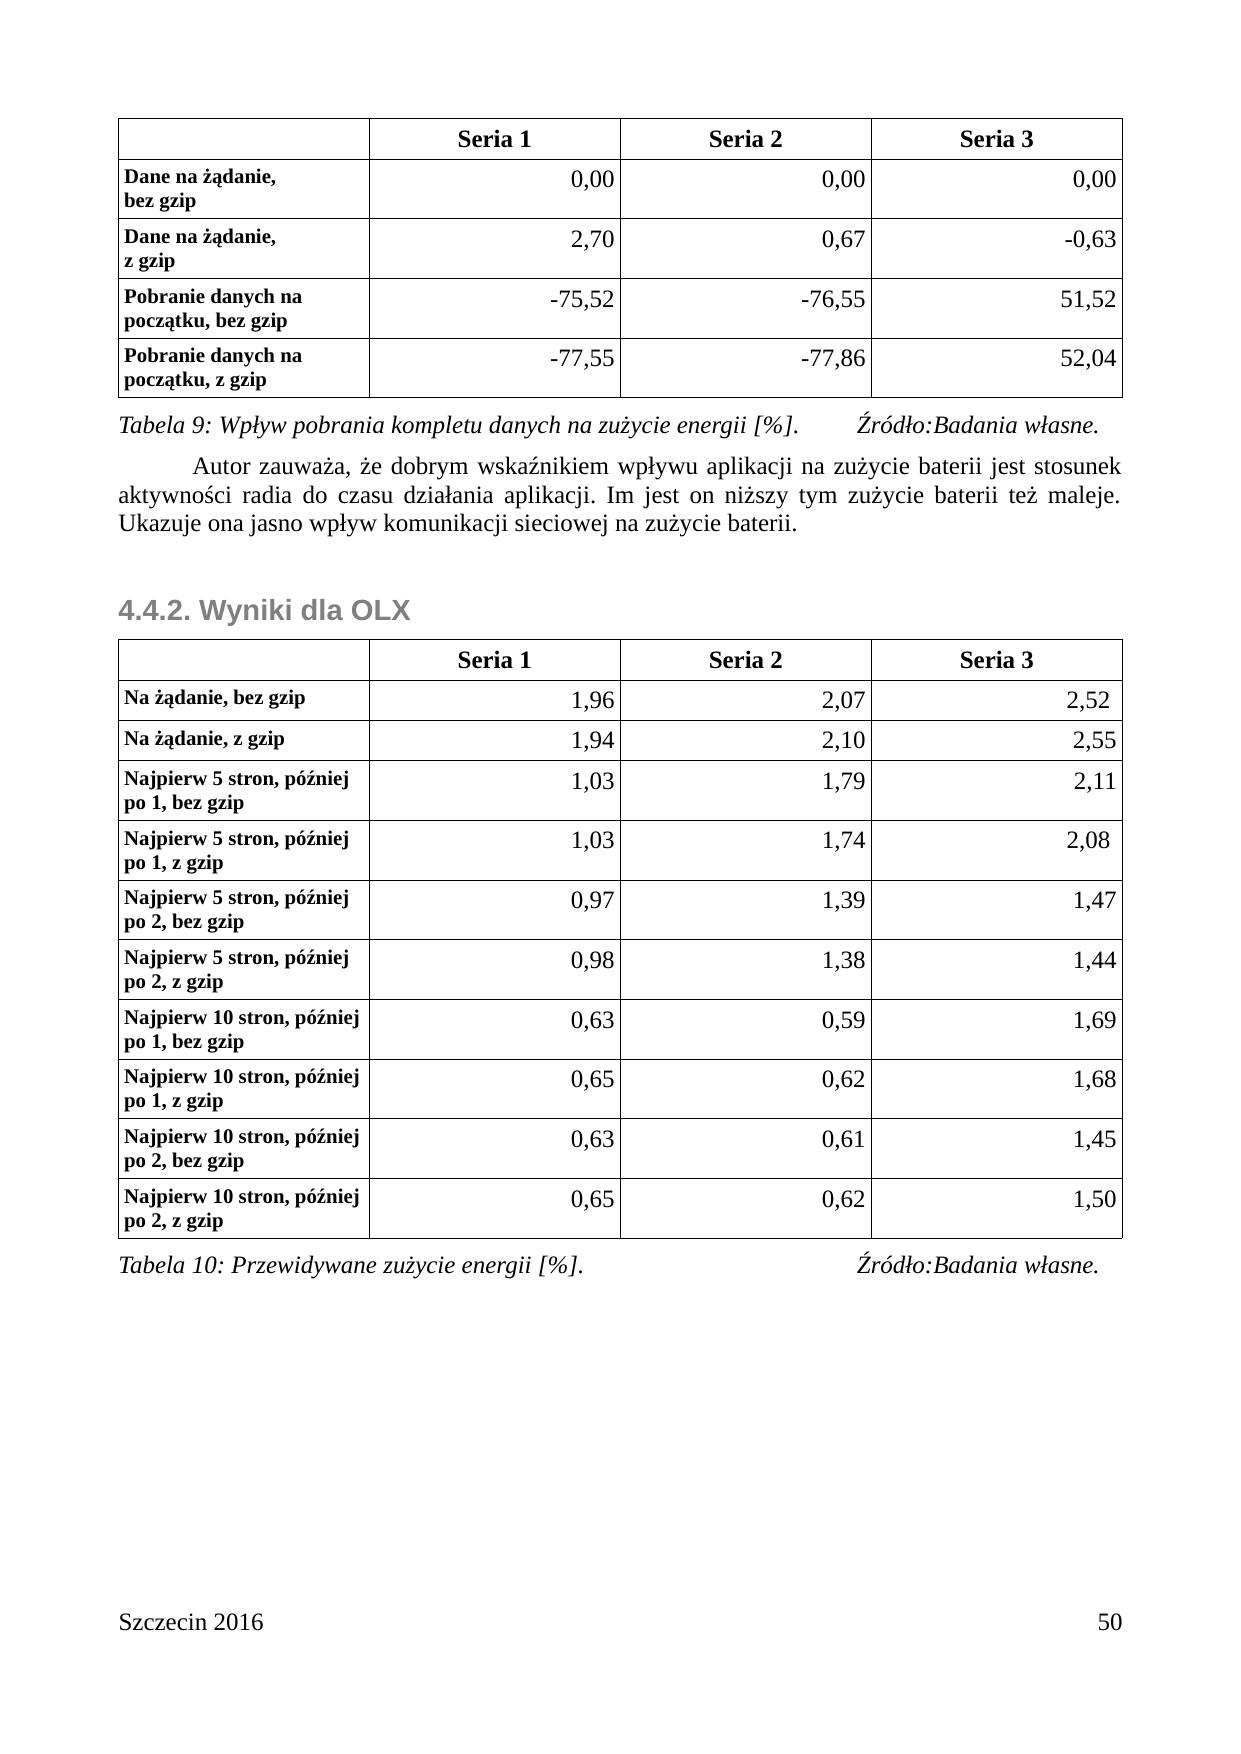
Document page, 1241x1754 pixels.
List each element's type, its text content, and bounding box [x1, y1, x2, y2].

table_cell Na żądanie, bez gzip [119, 681, 369, 720]
table_cell 0,65 [370, 1060, 620, 1118]
table_cell -0,63 [872, 219, 1122, 278]
table_header Seria 1 [370, 119, 620, 158]
table_cell 1,38 [621, 940, 871, 999]
table_cell 0,98 [370, 940, 620, 999]
table_cell Dane na żądanie, z gzip [119, 219, 369, 278]
table_cell 2,55 [872, 721, 1122, 760]
subtitle 4.4.2. Wyniki dla OLX [118, 593, 1122, 627]
table_cell Najpierw 5 stron, później po 1, z gzip [119, 821, 369, 879]
table_cell -75,52 [370, 279, 620, 337]
table_cell -76,55 [621, 279, 871, 337]
table_header Seria 1 [370, 640, 620, 679]
table_cell 1,94 [370, 721, 620, 760]
table_cell Najpierw 10 stron, później po 2, bez gzip [119, 1119, 369, 1178]
table_cell 1,03 [370, 761, 620, 820]
text Tabela 10: Przewidywane zużycie energii [%]. Źródło:Badania własne. [118, 1250, 1122, 1279]
table_cell 0,00 [370, 160, 620, 218]
table_cell 1,39 [621, 881, 871, 939]
table_cell 2,08 [872, 821, 1122, 879]
table_cell 0,00 [621, 160, 871, 218]
table_header [119, 640, 369, 679]
table_cell Pobranie danych na początku, z gzip [119, 339, 369, 397]
table_cell Pobranie danych na początku, bez gzip [119, 279, 369, 337]
table_cell 1,96 [370, 681, 620, 720]
table_header [119, 119, 369, 158]
table_cell 1,47 [872, 881, 1122, 939]
table_cell 0,63 [370, 1119, 620, 1178]
table_cell Najpierw 5 stron, później po 1, bez gzip [119, 761, 369, 820]
table_cell 2,70 [370, 219, 620, 278]
table_cell 1,44 [872, 940, 1122, 999]
text Autor zauważa, że dobrym wskaźnikiem wpływu aplikacji na zużycie baterii jest stosunek aktywności radia do czasu działania aplikacji. Im jest on niższy tym zużycie baterii też maleje. Ukazuje ona jasno wpływ komunikacji sieciowej na zużycie baterii. [118, 451, 1122, 537]
table_cell 0,59 [621, 1000, 871, 1058]
table_cell 1,50 [872, 1179, 1122, 1238]
table_header Seria 3 [872, 119, 1122, 158]
text Tabela 9: Wpływ pobrania kompletu danych na zużycie energii [%]. Źródło:Badania własne. [118, 410, 1122, 438]
table_cell Najpierw 10 stron, później po 2, z gzip [119, 1179, 369, 1238]
table_cell 0,00 [872, 160, 1122, 218]
table_cell 0,62 [621, 1179, 871, 1238]
table_cell 1,03 [370, 821, 620, 879]
table_cell 2,52 [872, 681, 1122, 720]
table_cell Najpierw 5 stron, później po 2, bez gzip [119, 881, 369, 939]
table_cell 2,11 [872, 761, 1122, 820]
table_cell 2,07 [621, 681, 871, 720]
table_cell 0,61 [621, 1119, 871, 1178]
table_cell 2,10 [621, 721, 871, 760]
table_cell Na żądanie, z gzip [119, 721, 369, 760]
table_cell 1,68 [872, 1060, 1122, 1118]
table_cell 1,69 [872, 1000, 1122, 1058]
table_cell 0,63 [370, 1000, 620, 1058]
table_cell Najpierw 10 stron, później po 1, z gzip [119, 1060, 369, 1118]
table_cell Najpierw 10 stron, później po 1, bez gzip [119, 1000, 369, 1058]
table_cell 0,62 [621, 1060, 871, 1118]
table_cell -77,55 [370, 339, 620, 397]
table_cell 51,52 [872, 279, 1122, 337]
table_header Seria 3 [872, 640, 1122, 679]
table_cell 0,65 [370, 1179, 620, 1238]
table_header Seria 2 [621, 119, 871, 158]
table_header Seria 2 [621, 640, 871, 679]
table_cell Najpierw 5 stron, później po 2, z gzip [119, 940, 369, 999]
table_cell 1,74 [621, 821, 871, 879]
table_cell 52,04 [872, 339, 1122, 397]
table_cell 0,67 [621, 219, 871, 278]
table_cell 1,45 [872, 1119, 1122, 1178]
table_cell -77,86 [621, 339, 871, 397]
table_cell 0,97 [370, 881, 620, 939]
table_cell Dane na żądanie, bez gzip [119, 160, 369, 218]
table_cell 1,79 [621, 761, 871, 820]
